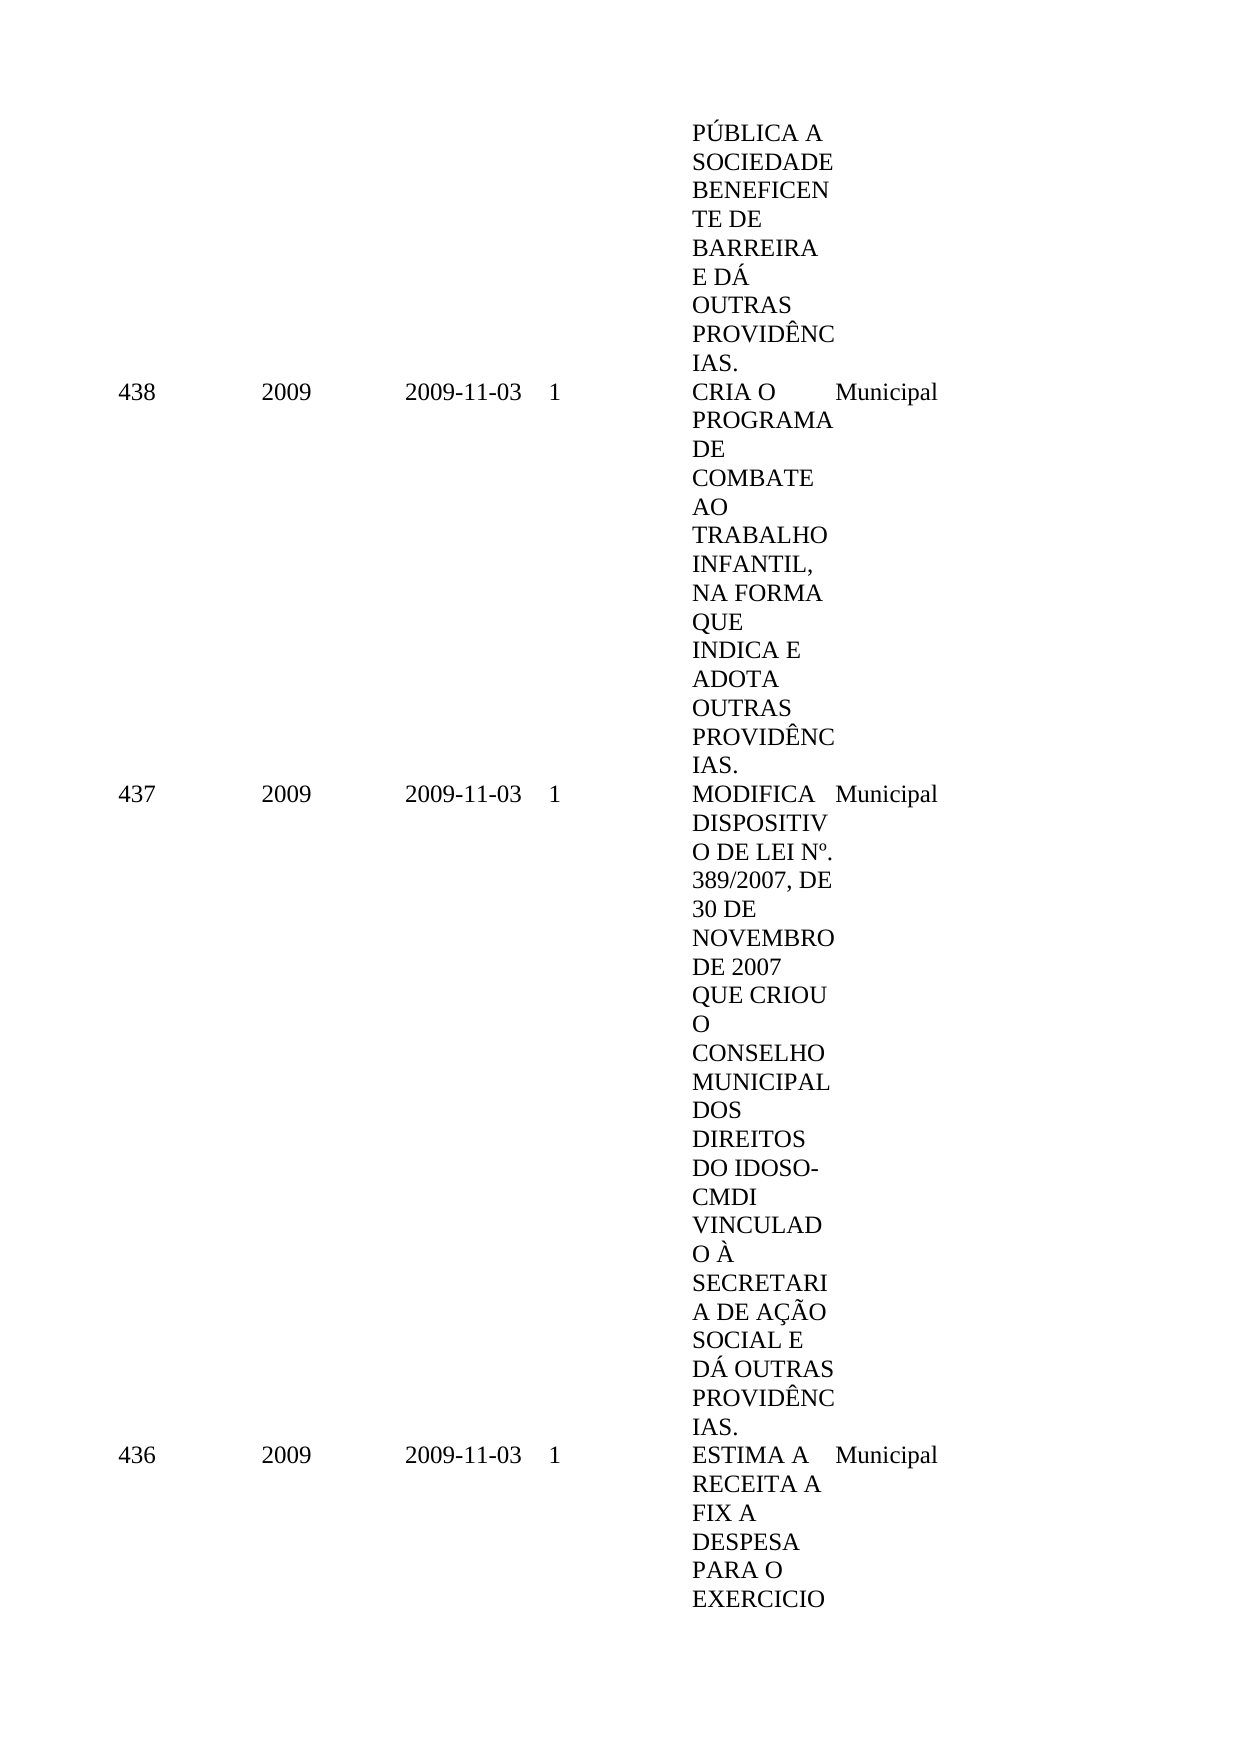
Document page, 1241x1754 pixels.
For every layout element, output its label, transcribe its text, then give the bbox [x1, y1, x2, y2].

table_cell 2009 [261, 377, 405, 779]
table_cell 2009-11-03 [405, 1441, 548, 1613]
table_cell 2009-11-03 [405, 377, 548, 779]
table_cell [261, 118, 405, 377]
table_cell [979, 1441, 1122, 1613]
table_cell 2009 [261, 779, 405, 1441]
table_cell 1 [548, 377, 692, 779]
table_cell PÚBLICA A SOCIEDADE BENEFICENTE DE BARREIRA E DÁ OUTRAS PROVIDÊNCIAS. [692, 118, 835, 377]
table_cell ESTIMA A RECEITA A FIX A DESPESA PARA O EXERCICIO [692, 1441, 835, 1613]
table_cell CRIA O PROGRAMA DE COMBATE AO TRABALHO INFANTIL, NA FORMA QUE INDICA E ADOTA OUTRAS PROVIDÊNCIAS. [692, 377, 835, 779]
table_cell Municipal [835, 1441, 979, 1613]
table_cell [979, 779, 1122, 1441]
table_cell [979, 118, 1122, 377]
table_cell 436 [118, 1441, 261, 1613]
table_cell 1 [548, 1441, 692, 1613]
table_cell [405, 118, 548, 377]
table_cell 438 [118, 377, 261, 779]
table_cell MODIFICA DISPOSITIVO DE LEI Nº. 389/2007, DE 30 DE NOVEMBRO DE 2007 QUE CRIOU O CONSELHO MUNICIPAL DOS DIREITOS DO IDOSO- CMDI VINCULADO À SECRETARIA DE AÇÃO SOCIAL E DÁ OUTRAS PROVIDÊNCIAS. [692, 779, 835, 1441]
table_cell 2009 [261, 1441, 405, 1613]
table_cell Municipal [835, 779, 979, 1441]
table_cell Municipal [835, 377, 979, 779]
table_cell 437 [118, 779, 261, 1441]
table_cell 2009-11-03 [405, 779, 548, 1441]
table_cell [548, 118, 692, 377]
table_cell [979, 377, 1122, 779]
table_cell 1 [548, 779, 692, 1441]
table_cell [118, 118, 261, 377]
table_cell [835, 118, 979, 377]
